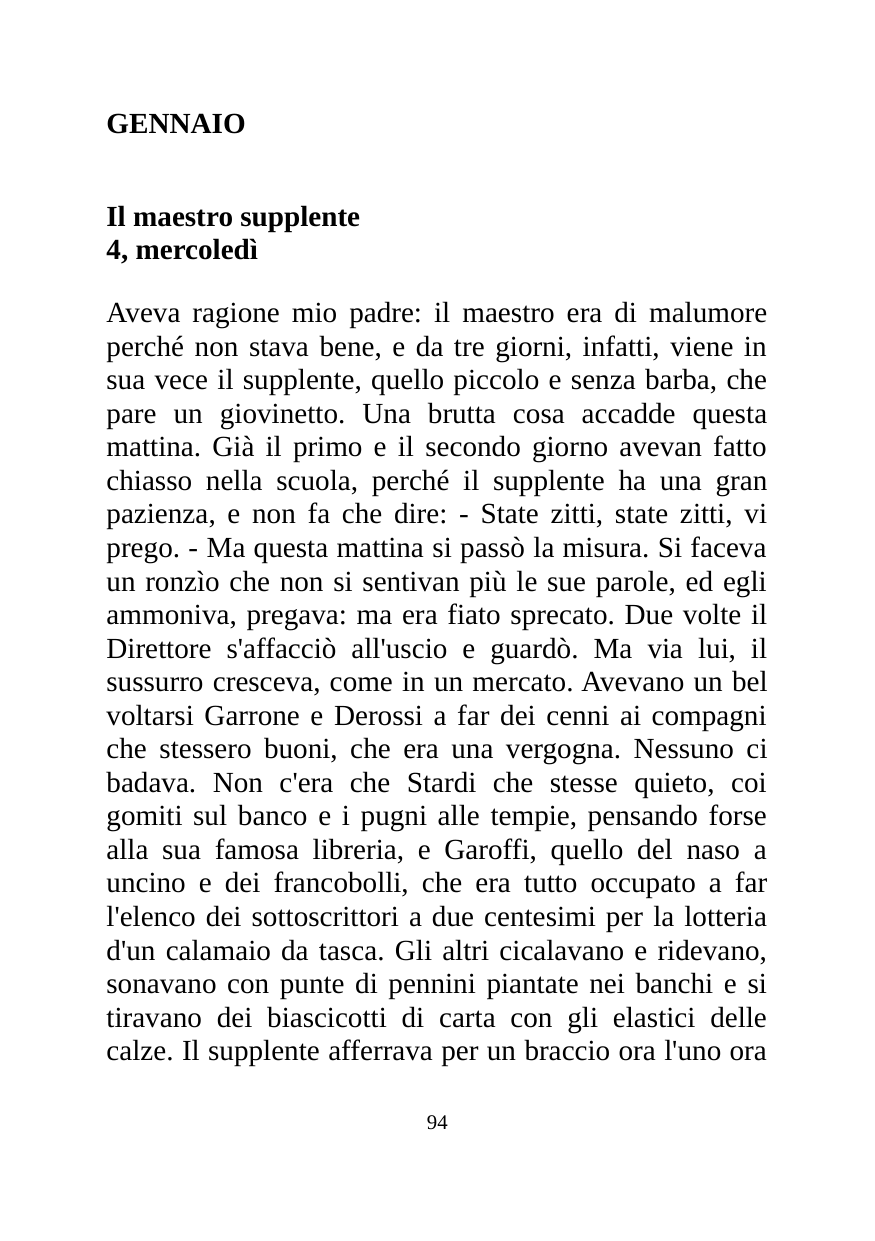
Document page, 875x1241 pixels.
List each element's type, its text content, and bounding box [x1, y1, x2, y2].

text Aveva ragione mio padre: il maestro era di malumore perché non stava bene, e da tre giorni, infatti, viene in sua vece il supplente, quello piccolo e senza barba, che pare un giovinetto. Una brutta cosa accadde questa mattina. Già il primo e il secondo giorno avevan fatto chiasso nella scuola, perché il supplente ha una gran pazienza, e non fa che dire: - State zitti, state zitti, vi prego. - Ma questa mattina si passò la misura. Si faceva un ronzìo che non si sentivan più le sue parole, ed egli ammoniva, pregava: ma era fiato sprecato. Due volte il Direttore s'affacciò all'uscio e guardò. Ma via lui, il sussurro cresceva, come in un mercato. Avevano un bel voltarsi Garrone e Derossi a far dei cenni ai compagni che stessero buoni, che era una vergogna. Nessuno ci badava. Non c'era che Stardi che stesse quieto, coi gomiti sul banco e i pugni alle tempie, pensando forse alla sua famosa libreria, e Garoffi, quello del naso a uncino e dei francobolli, che era tutto occupato a far l'elenco dei sottoscrittori a due centesimi per la lotteria d'un calamaio da tasca. Gli altri cicalavano e ridevano, sonavano con punte di pennini piantate nei banchi e si tiravano dei biascicotti di carta con gli elastici delle calze. Il supplente afferrava per un braccio ora l'uno ora [106, 295, 768, 1067]
subtitle Il maestro supplente 4, mercoledì [106, 199, 768, 266]
subtitle GENNAIO [106, 106, 768, 140]
